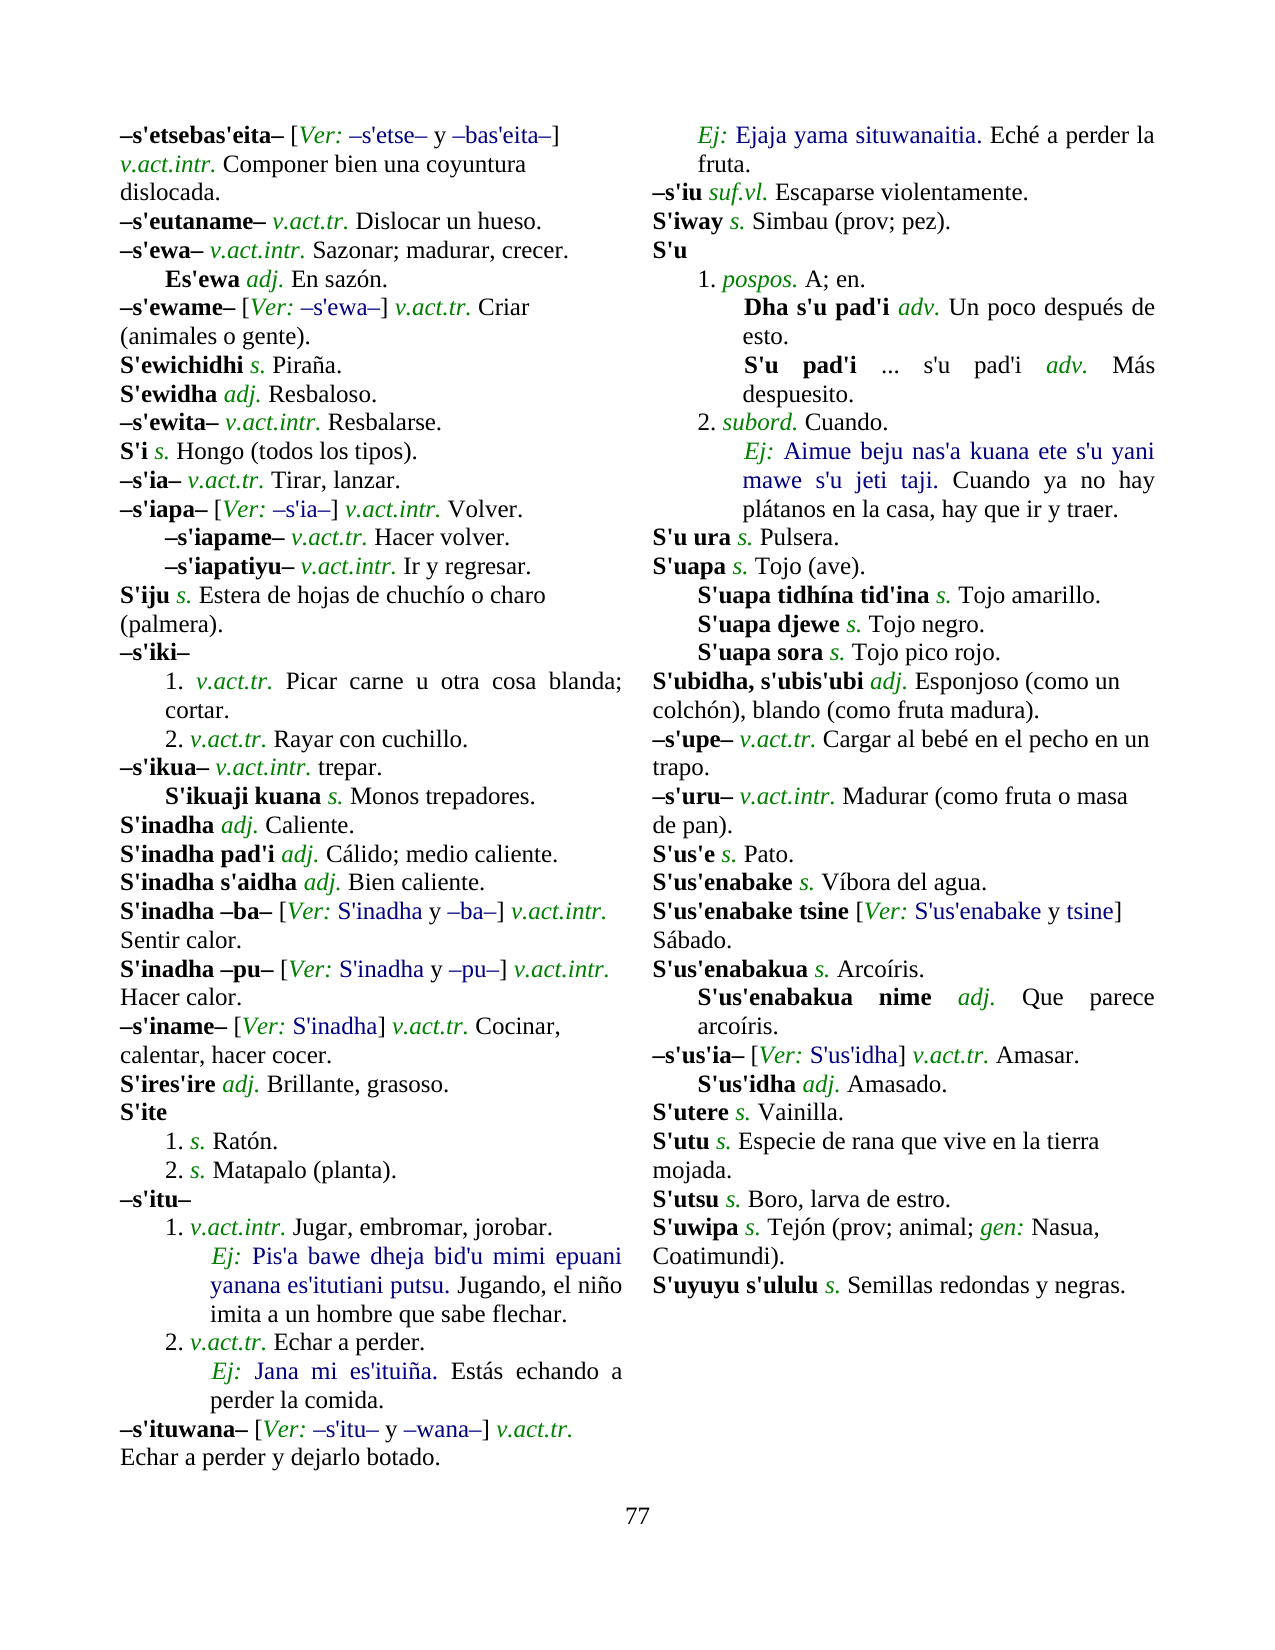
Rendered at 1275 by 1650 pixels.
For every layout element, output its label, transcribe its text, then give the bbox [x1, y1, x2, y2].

text S'inadha –ba– [Ver: S'inadha y –ba–] v.act.intr. Sentir calor. [120, 896, 622, 954]
text S'ubidha, s'ubis'ubi adj. Esponjoso (como un colchón), blando (como fruta madura). [652, 666, 1155, 724]
text Dha s'u pad'i adv. Un poco después de esto. [652, 292, 1155, 350]
text 1. s. Ratón. [120, 1126, 622, 1155]
text S'uyuyu s'ululu s. Semillas redondas y negras. [652, 1270, 1155, 1299]
text –s'iki– [120, 637, 622, 666]
text S'uapa s. Tojo (ave). [652, 551, 1155, 580]
text –s'us'ia– [Ver: S'us'idha] v.act.tr. Amasar. [652, 1040, 1155, 1069]
text S'utu s. Especie de rana que vive en la tierra mojada. [652, 1126, 1155, 1184]
text Ej: Ejaja yama situwanaitia. Eché a perder la fruta. [652, 120, 1155, 177]
text –s'etsebas'eita– [Ver: –s'etse– y –bas'eita–] v.act.intr. Componer bien una coyuntura dislocada. [120, 120, 622, 206]
text –s'ikua– v.act.intr. trepar. [120, 752, 622, 781]
text S'inadha s'aidha adj. Bien caliente. [120, 867, 622, 896]
text S'uapa sora s. Tojo pico rojo. [652, 637, 1155, 666]
text S'us'enabakua s. Arcoíris. [652, 954, 1155, 982]
text S'iway s. Simbau (prov; pez). [652, 206, 1155, 235]
text S'i s. Hongo (todos los tipos). [120, 436, 622, 465]
text S'ewichidhi s. Piraña. [120, 350, 622, 379]
text –s'ewame– [Ver: –s'ewa–] v.act.tr. Criar (animales o gente). [120, 292, 622, 350]
text S'us'enabakua nime adj. Que parece arcoíris. [652, 982, 1155, 1040]
text 1. v.act.intr. Jugar, embromar, jorobar. [120, 1212, 622, 1241]
text S'us'enabake tsine [Ver: S'us'enabake y tsine] Sábado. [652, 896, 1155, 954]
text Ej: Pis'a bawe dheja bid'u mimi epuani yanana es'itutiani putsu. Jugando, el niño imita a un hombre que sabe flechar. [120, 1241, 622, 1327]
text 1. v.act.tr. Picar carne u otra cosa blanda; cortar. [120, 666, 622, 724]
text Es'ewa adj. En sazón. [120, 264, 622, 292]
text –s'uru– v.act.intr. Madurar (como fruta o masa de pan). [652, 781, 1155, 839]
text 2. v.act.tr. Rayar con cuchillo. [120, 724, 622, 752]
text S'u ura s. Pulsera. [652, 522, 1155, 551]
text Ej: Jana mi es'ituiña. Estás echando a perder la comida. [120, 1356, 622, 1414]
text S'ires'ire adj. Brillante, grasoso. [120, 1069, 622, 1097]
text –s'ituwana– [Ver: –s'itu– y –wana–] v.act.tr. Echar a perder y dejarlo botado. [120, 1414, 622, 1471]
text S'inadha adj. Caliente. [120, 810, 622, 839]
text S'us'e s. Pato. [652, 839, 1155, 867]
text –s'iname– [Ver: S'inadha] v.act.tr. Cocinar, calentar, hacer cocer. [120, 1011, 622, 1069]
text –s'itu– [120, 1184, 622, 1212]
text –s'iapame– v.act.tr. Hacer volver. [120, 522, 622, 551]
text 2. s. Matapalo (planta). [120, 1155, 622, 1184]
text S'ite [120, 1097, 622, 1126]
text S'us'enabake s. Víbora del agua. [652, 867, 1155, 896]
text S'us'idha adj. Amasado. [652, 1069, 1155, 1097]
text S'utsu s. Boro, larva de estro. [652, 1184, 1155, 1212]
text S'ikuaji kuana s. Monos trepadores. [120, 781, 622, 810]
text –s'upe– v.act.tr. Cargar al bebé en el pecho en un trapo. [652, 724, 1155, 781]
text S'uapa djewe s. Tojo negro. [652, 609, 1155, 637]
text Ej: Aimue beju nas'a kuana ete s'u yani mawe s'u jeti taji. Cuando ya no hay plátanos en la casa, hay que ir y traer. [652, 436, 1155, 522]
text –s'ia– v.act.tr. Tirar, lanzar. [120, 465, 622, 494]
text 2. v.act.tr. Echar a perder. [120, 1327, 622, 1356]
text S'inadha pad'i adj. Cálido; medio caliente. [120, 839, 622, 867]
text –s'ewa– v.act.intr. Sazonar; madurar, crecer. [120, 235, 622, 264]
text S'inadha –pu– [Ver: S'inadha y –pu–] v.act.intr. Hacer calor. [120, 954, 622, 1011]
text –s'iu suf.vl. Escaparse violentamente. [652, 177, 1155, 206]
text S'uapa tidhína tid'ina s. Tojo amarillo. [652, 580, 1155, 609]
text 1. pospos. A; en. [652, 264, 1155, 292]
text –s'iapatiyu– v.act.intr. Ir y regresar. [120, 551, 622, 580]
text –s'ewita– v.act.intr. Resbalarse. [120, 407, 622, 436]
text S'ewidha adj. Resbaloso. [120, 379, 622, 407]
text –s'eutaname– v.act.tr. Dislocar un hueso. [120, 206, 622, 235]
text 2. subord. Cuando. [652, 407, 1155, 436]
text S'iju s. Estera de hojas de chuchío o charo (palmera). [120, 580, 622, 637]
text S'uwipa s. Tejón (prov; animal; gen: Nasua, Coatimundi). [652, 1212, 1155, 1270]
text S'u pad'i ... s'u pad'i adv. Más despuesito. [652, 350, 1155, 407]
text S'utere s. Vainilla. [652, 1097, 1155, 1126]
text S'u [652, 235, 1155, 264]
text –s'iapa– [Ver: –s'ia–] v.act.intr. Volver. [120, 494, 622, 522]
